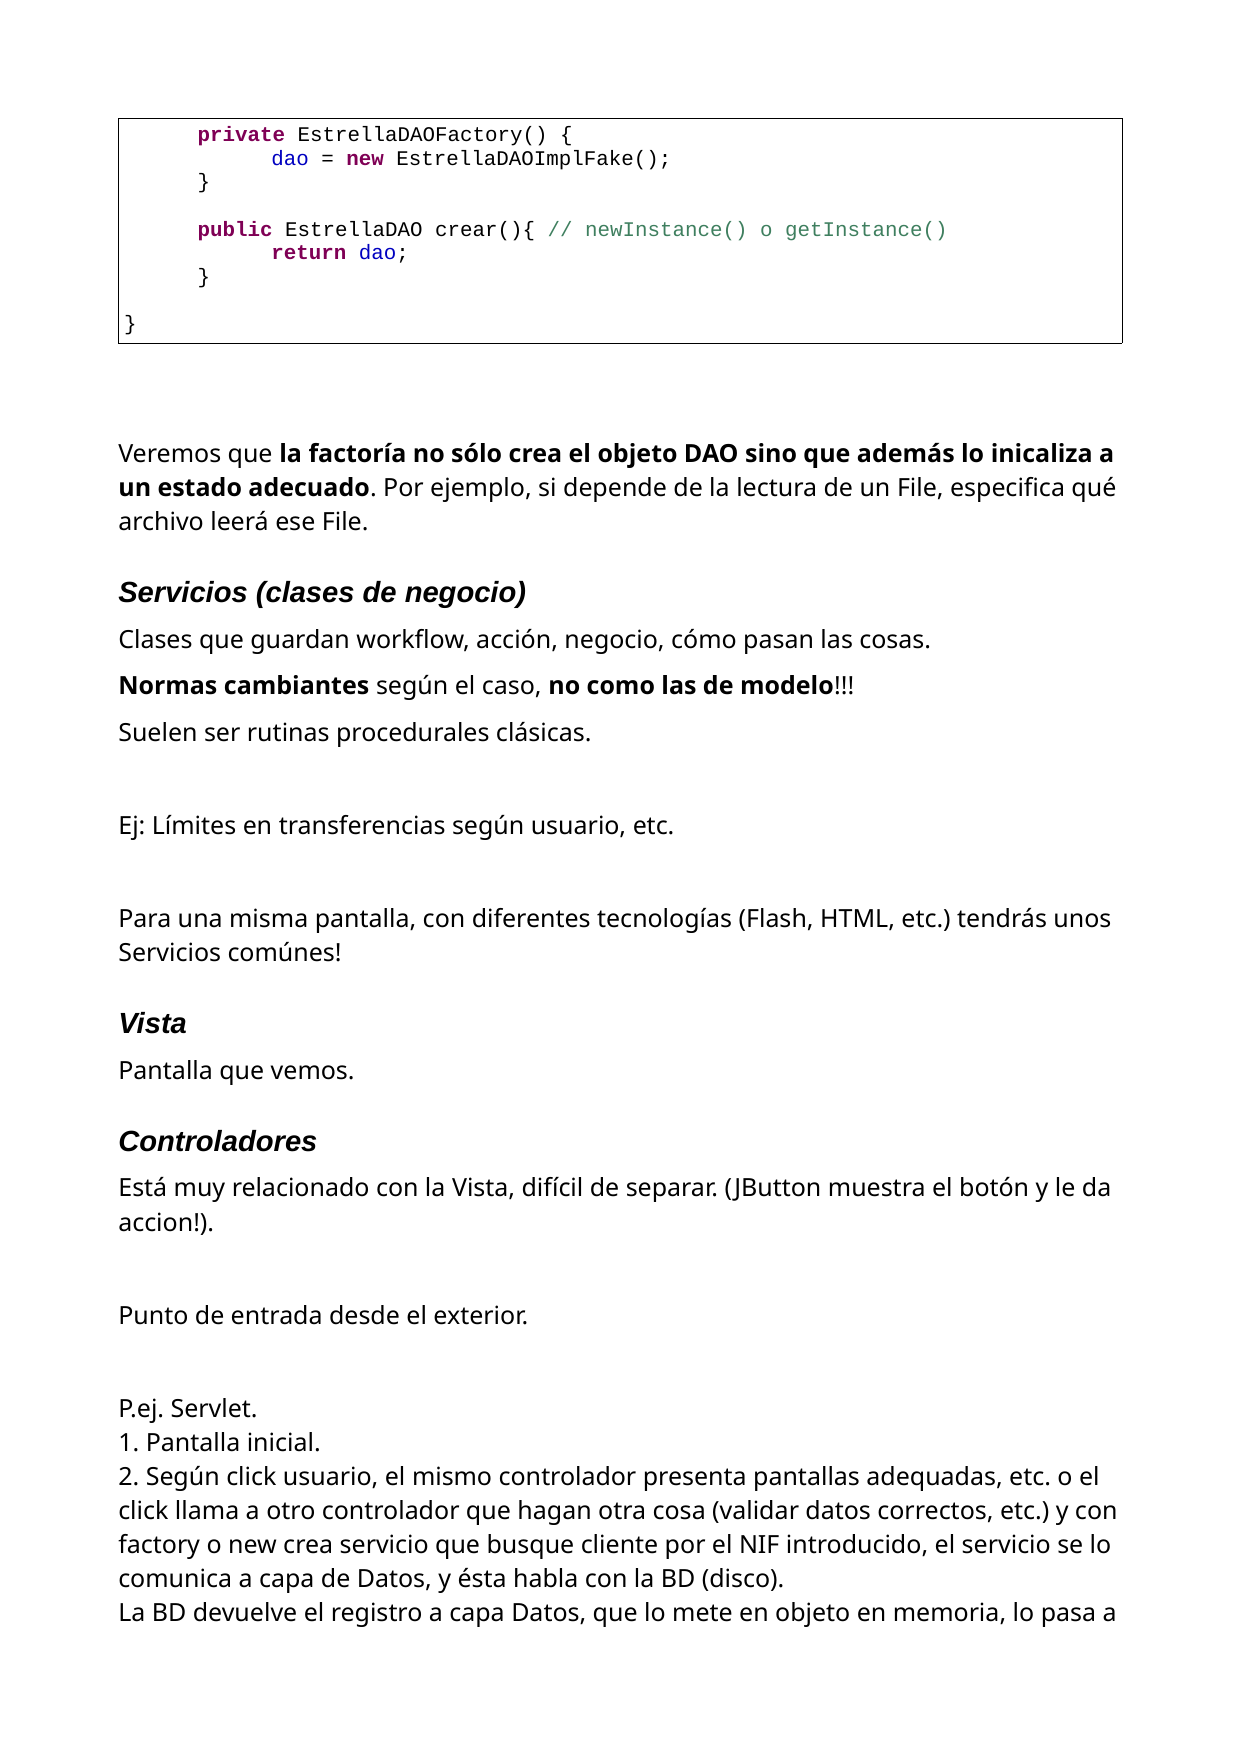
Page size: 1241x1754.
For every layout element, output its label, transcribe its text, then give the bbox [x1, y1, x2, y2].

text Punto de entrada desde el exterior. [118, 1297, 1122, 1331]
text Está muy relacionado con la Vista, difícil de separar. (JButton muestra el botón y le da accion!). [118, 1170, 1122, 1238]
text Suelen ser rutinas procedurales clásicas. [118, 714, 1122, 749]
text Ej: Límites en transferencias según usuario, etc. [118, 808, 1122, 842]
subtitle Servicios (clases de negocio) [118, 575, 1122, 609]
text Normas cambiantes según el caso, no como las de modelo!!! [118, 668, 1122, 702]
text Para una misma pantalla, con diferentes tecnologías (Flash, HTML, etc.) tendrás unos Servicios comúnes! [118, 901, 1122, 969]
subtitle Controladores [118, 1124, 1122, 1158]
text Veremos que la factoría no sólo crea el objeto DAO sino que además lo inicaliza a un estado adecuado. Por ejemplo, si depende de la lectura de un File, especifica qué archivo leerá ese File. [118, 436, 1122, 538]
text Clases que guardan workflow, acción, negocio, cómo pasan las cosas. [118, 621, 1122, 656]
text P.ej. Servlet. 1. Pantalla inicial. 2. Según click usuario, el mismo controlador presenta pantallas adequadas, etc. o el click llama a otro controlador que hagan otra cosa (validar datos correctos, etc.) y con factory o new crea servicio que busque cliente por el NIF introducido, el servicio se lo comunica a capa de Datos, y ésta habla con la BD (disco). La BD devuelve el registro a capa Datos, que lo mete en objeto en memoria, lo pasa a [118, 1390, 1122, 1629]
table_header private EstrellaDAOFactory() { dao = new EstrellaDAOImplFake(); } public EstrellaDAO crear(){ // newInstance() o getInstance() return dao; } } [119, 119, 1122, 342]
text Pantalla que vemos. [118, 1052, 1122, 1087]
subtitle Vista [118, 1006, 1122, 1040]
